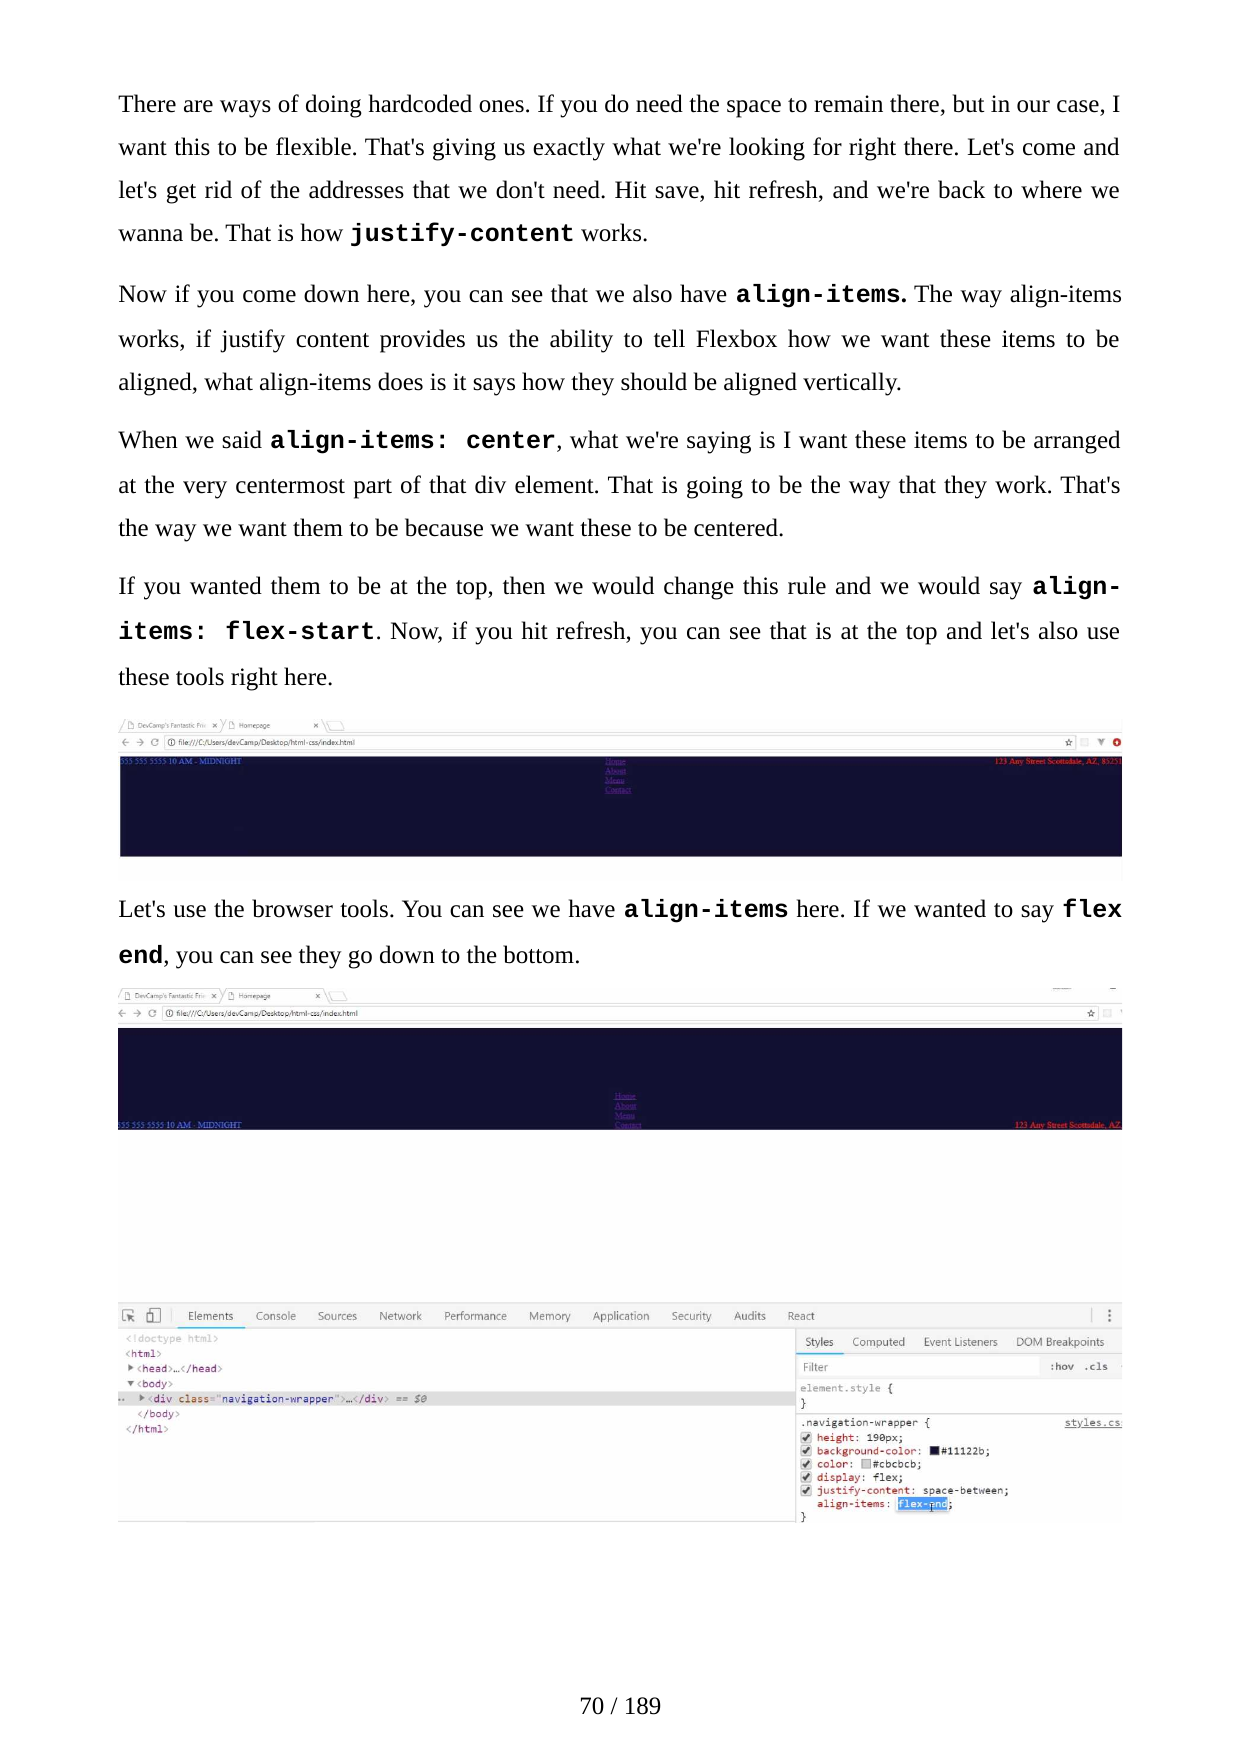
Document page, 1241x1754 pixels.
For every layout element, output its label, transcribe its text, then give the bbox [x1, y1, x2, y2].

picture [118, 988, 1123, 1523]
text Let's use the browser tools. You can see we have align-items here. If we wanted to say flex end, you can see they go down to the bottom. [118, 881, 1122, 971]
picture [118, 719, 1123, 881]
text Now if you come down here, you can see that we also have align-items. The way align-items works, if justify content provides us the ability to tell Flexbox how we want these items to be aligned, what align-items does is it says how they should be aligned vertically. [118, 279, 1122, 396]
text When we said align-items: center, what we're saying is I want these items to be arranged at the very centermost part of that div element. That is going to be the way that they work. That's the way we want them to be because we want these to be centered. [118, 425, 1122, 542]
text There are ways of doing hardcoded ones. If you do need the space to remain there, but in our case, I want this to be flexible. That's giving us exactly what we're looking for right there. Let's come and let's get rid of the addresses that we don't need. Hit save, hit refresh, and we're back to where we wanna be. That is how justify-content works. [118, 89, 1122, 249]
text If you wanted them to be at the top, then we would change this rule and we would say align-items: flex-start. Now, if you hit refresh, you can see that is at the top and let's also use these tools right here. [118, 571, 1122, 690]
